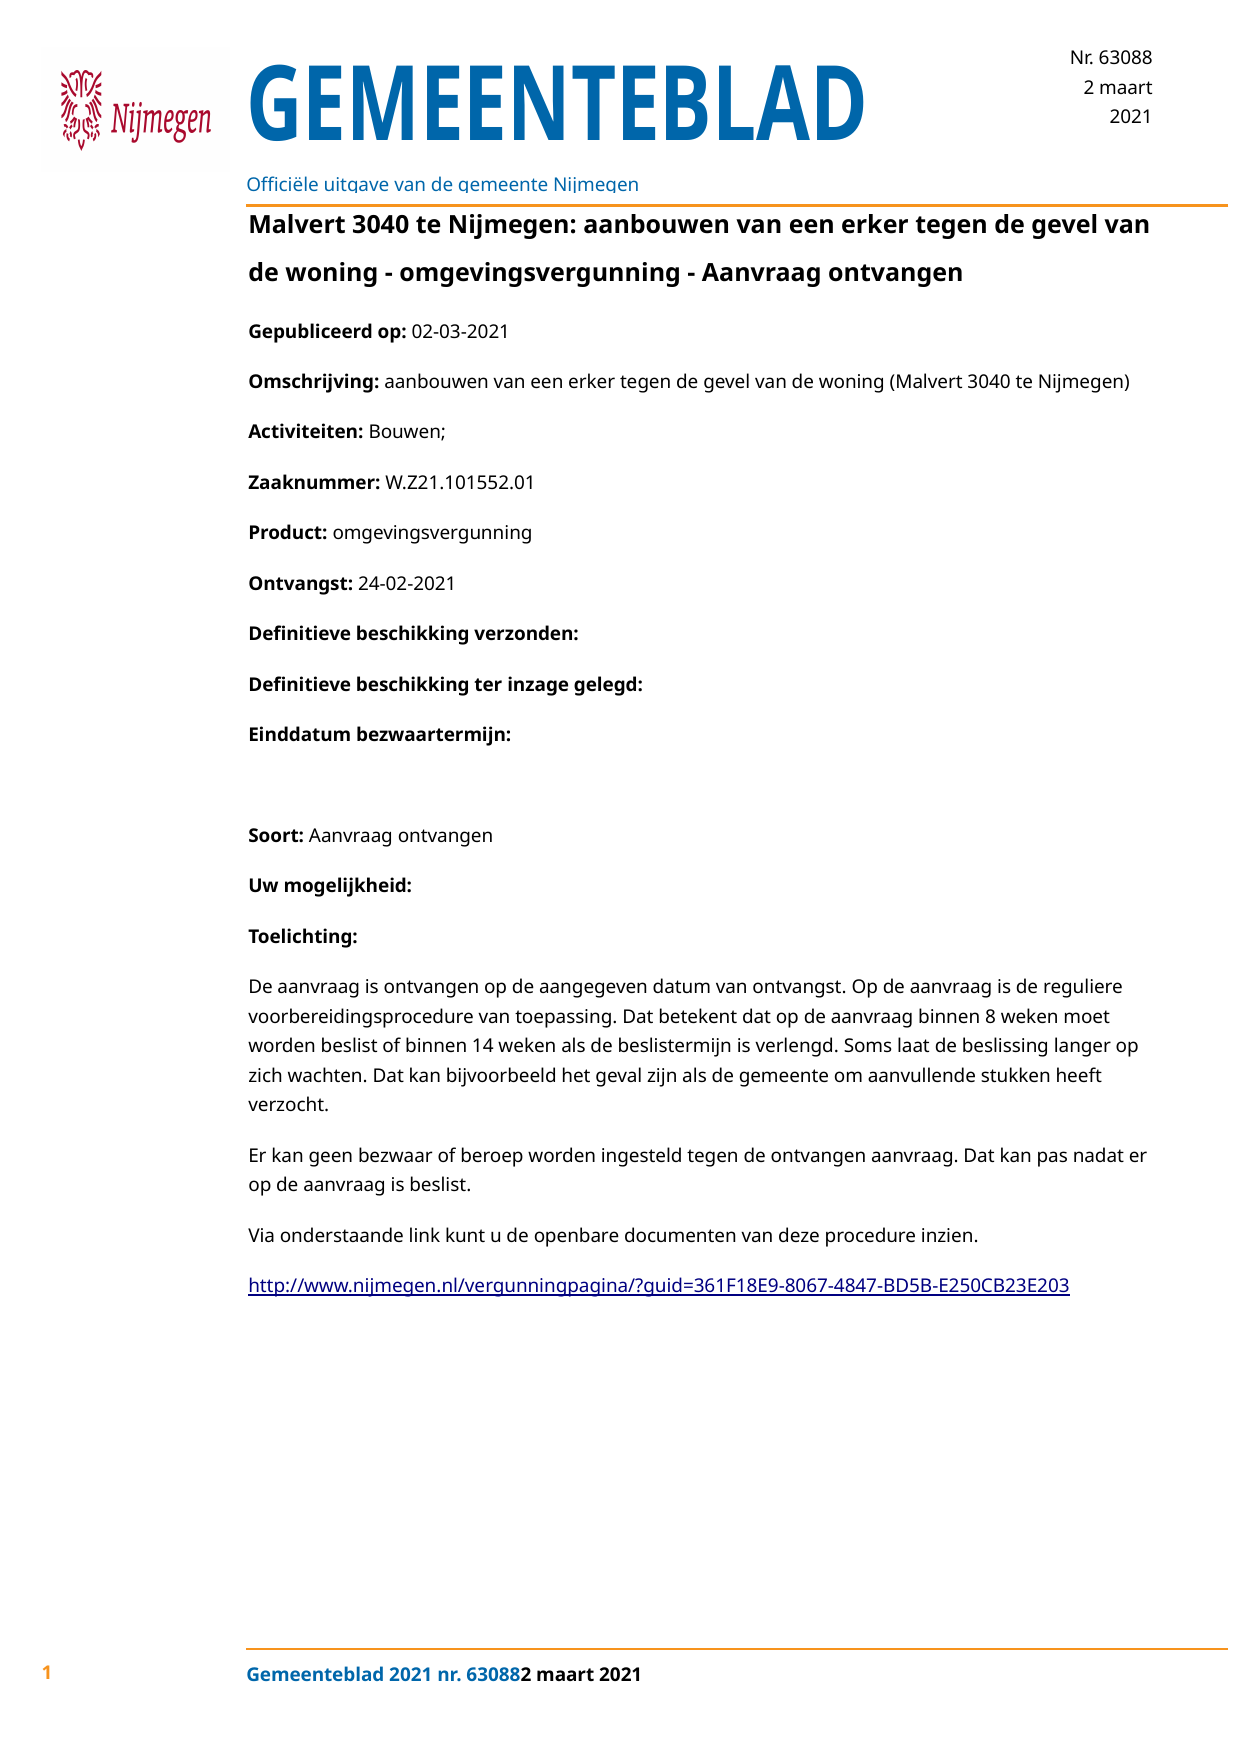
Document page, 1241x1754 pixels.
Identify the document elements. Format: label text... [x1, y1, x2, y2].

text Omschrijving: aanbouwen van een erker tegen de gevel van de woning (Malvert 3040 te Nijmegen) [248, 368, 1152, 394]
text Er kan geen bezwaar of beroep worden ingesteld tegen de ontvangen aanvraag. Dat kan pas nadat er op de aanvraag is beslist. [248, 1142, 1152, 1197]
text Soort: Aanvraag ontvangen [248, 822, 1152, 848]
text Uw mogelijkheid: [248, 872, 1152, 898]
text Einddatum bezwaartermijn: [248, 721, 1152, 747]
text Activiteiten: Bouwen; [248, 419, 1152, 444]
text http://www.nijmegen.nl/vergunningpagina/?guid=361F18E9-8067-4847-BD5B-E250CB23E203 [248, 1272, 1152, 1298]
text Zaaknummer: W.Z21.101552.01 [248, 469, 1152, 495]
text Definitieve beschikking verzonden: [248, 620, 1152, 646]
text Malvert 3040 te Nijmegen: aanbouwen van een erker tegen de gevel van de woning - omgevingsvergunning - Aanvraag ontvangen [248, 207, 1152, 288]
text Product: omgevingsvergunning [248, 519, 1152, 545]
text De aanvraag is ontvangen op de aangegeven datum van ontvangst. Op de aanvraag is de reguliere voorbereidingsprocedure van toepassing. Dat betekent dat op de aanvraag binnen 8 weken moet worden beslist of binnen 14 weken als de beslistermijn is verlengd. Soms laat de beslissing langer op zich wachten. Dat kan bijvoorbeeld het geval zijn als de gemeente om aanvullende stukken heeft verzocht. [248, 973, 1152, 1117]
text Toelichting: [248, 923, 1152, 949]
text Definitieve beschikking ter inzage gelegd: [248, 671, 1152, 697]
picture [41, 47, 231, 172]
text Gepubliceerd op: 02-03-2021 [248, 318, 1152, 344]
text Ontvangst: 24-02-2021 [248, 570, 1152, 596]
text Via onderstaande link kunt u de openbare documenten van deze procedure inzien. [248, 1222, 1152, 1248]
